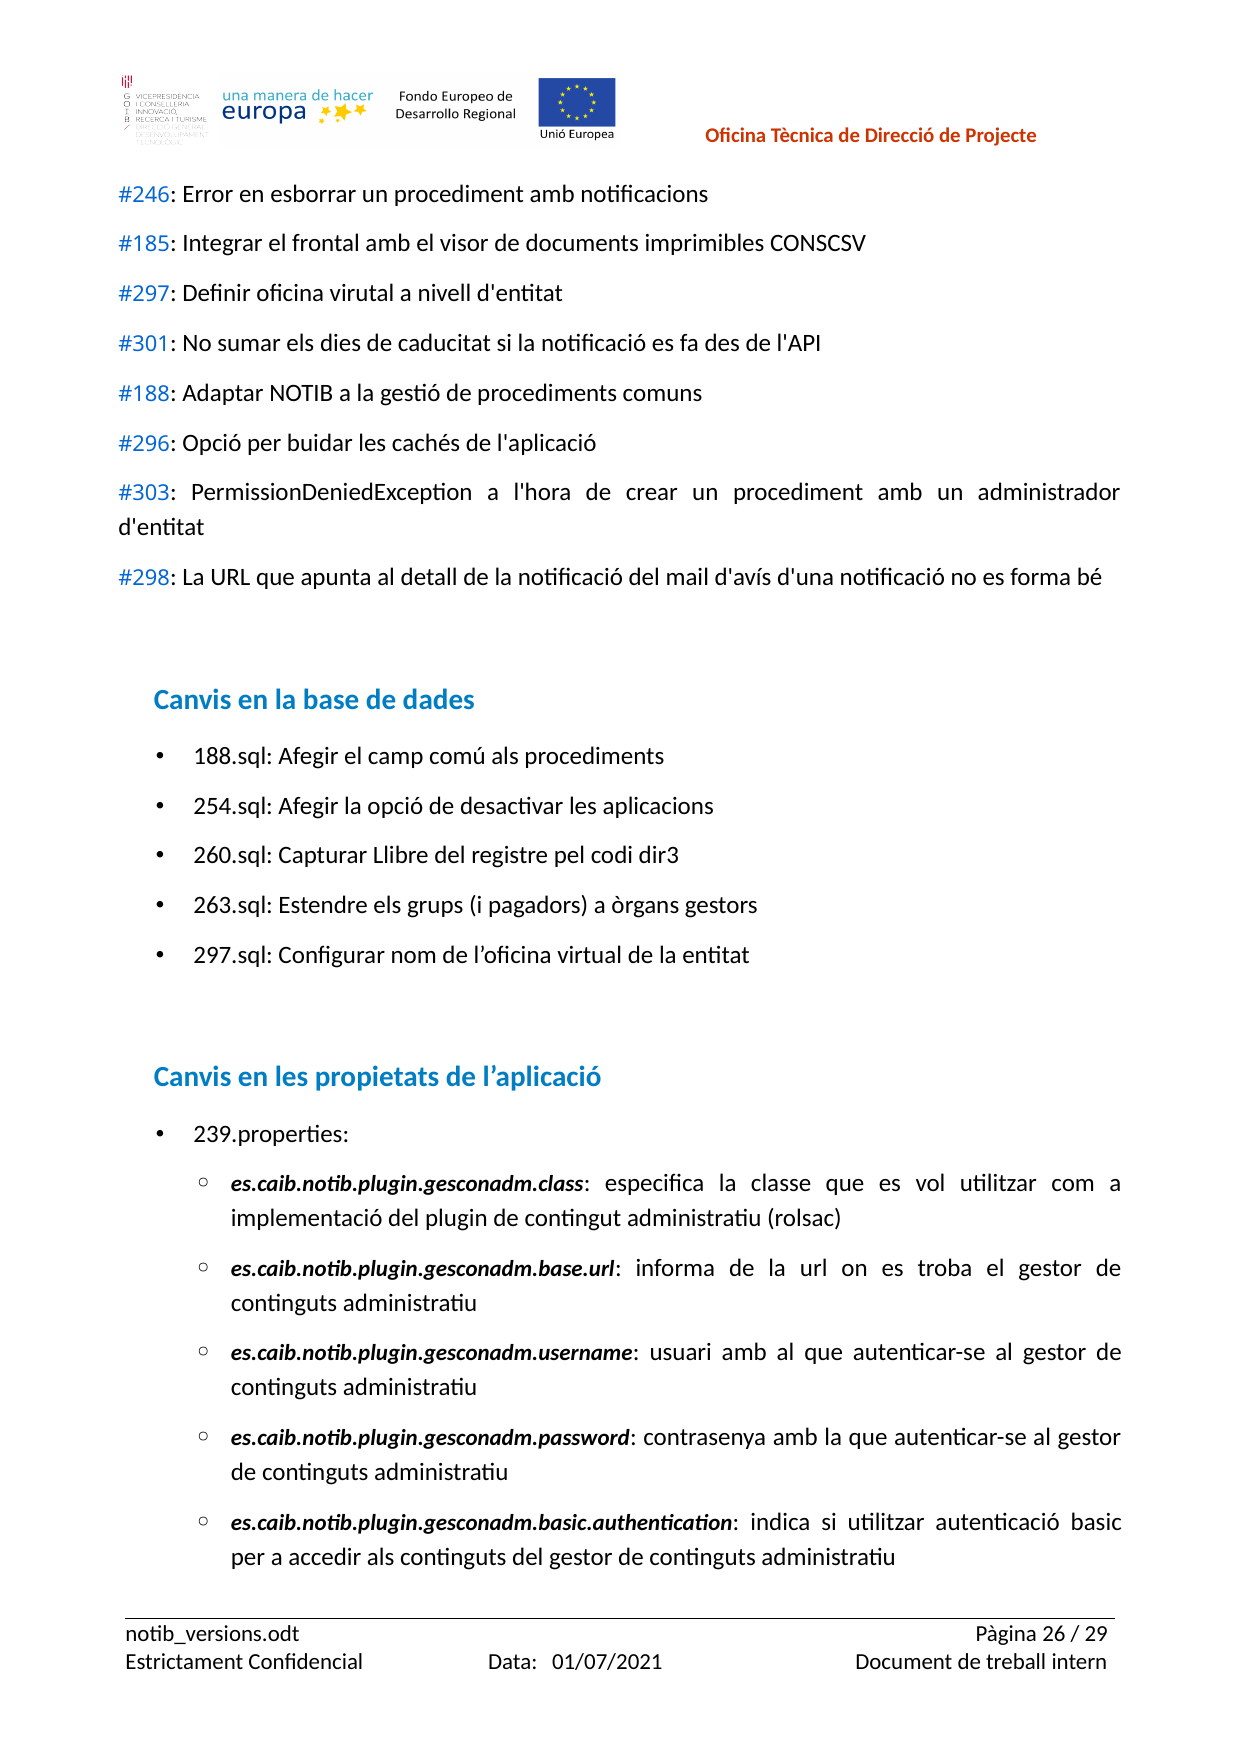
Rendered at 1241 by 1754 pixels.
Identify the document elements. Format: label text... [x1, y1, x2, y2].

picture [219, 73, 621, 147]
text #296: Opció per buidar les cachés de l'aplicació [118, 427, 1122, 457]
list 263.sql: Estendre els grups (i pagadors) a òrgans gestors [156, 889, 1122, 920]
list 260.sql: Capturar Llibre del registre pel codi dir3 [156, 839, 1122, 870]
list es.caib.notib.plugin.gesconadm.username: usuari amb al que autenticar-se al gestor de continguts administratiu [193, 1337, 1122, 1402]
text #188: Adaptar NOTIB a la gestió de procediments comuns [118, 377, 1122, 407]
list es.caib.notib.plugin.gesconadm.class: especifica la classe que es vol utilitzar com a implementació del plugin de contingut administratiu (rolsac) [193, 1167, 1122, 1233]
list es.caib.notib.plugin.gesconadm.basic.authentication: indica si utilitzar autenticació basic per a accedir als continguts del gestor de continguts administratiu [193, 1506, 1122, 1571]
list 188.sql: Afegir el camp comú als procediments [156, 740, 1122, 771]
text #303: PermissionDeniedException a l'hora de crear un procediment amb un administrador d'entitat [118, 476, 1122, 542]
subtitle Canvis en la base de dades [153, 681, 1122, 717]
text #298: La URL que apunta al detall de la notificació del mail d'avís d'una notificació no es forma bé [118, 561, 1122, 592]
text #185: Integrar el frontal amb el visor de documents imprimibles CONSCSV [118, 227, 1122, 258]
list 254.sql: Afegir la opció de desactivar les aplicacions [156, 790, 1122, 821]
list es.caib.notib.plugin.gesconadm.base.url: informa de la url on es troba el gestor de continguts administratiu [193, 1252, 1122, 1317]
picture [118, 73, 213, 147]
list 239.properties: [156, 1118, 1122, 1148]
text #246: Error en esborrar un procediment amb notificacions [118, 178, 1122, 208]
subtitle Canvis en les propietats de l’aplicació [153, 1058, 1122, 1094]
list 297.sql: Configurar nom de l’oficina virtual de la entitat [156, 939, 1122, 969]
text #297: Definir oficina virutal a nivell d'entitat [118, 277, 1122, 308]
list es.caib.notib.plugin.gesconadm.password: contrasenya amb la que autenticar-se al gestor de continguts administratiu [193, 1421, 1122, 1487]
text #301: No sumar els dies de caducitat si la notificació es fa des de l'API [118, 327, 1122, 358]
